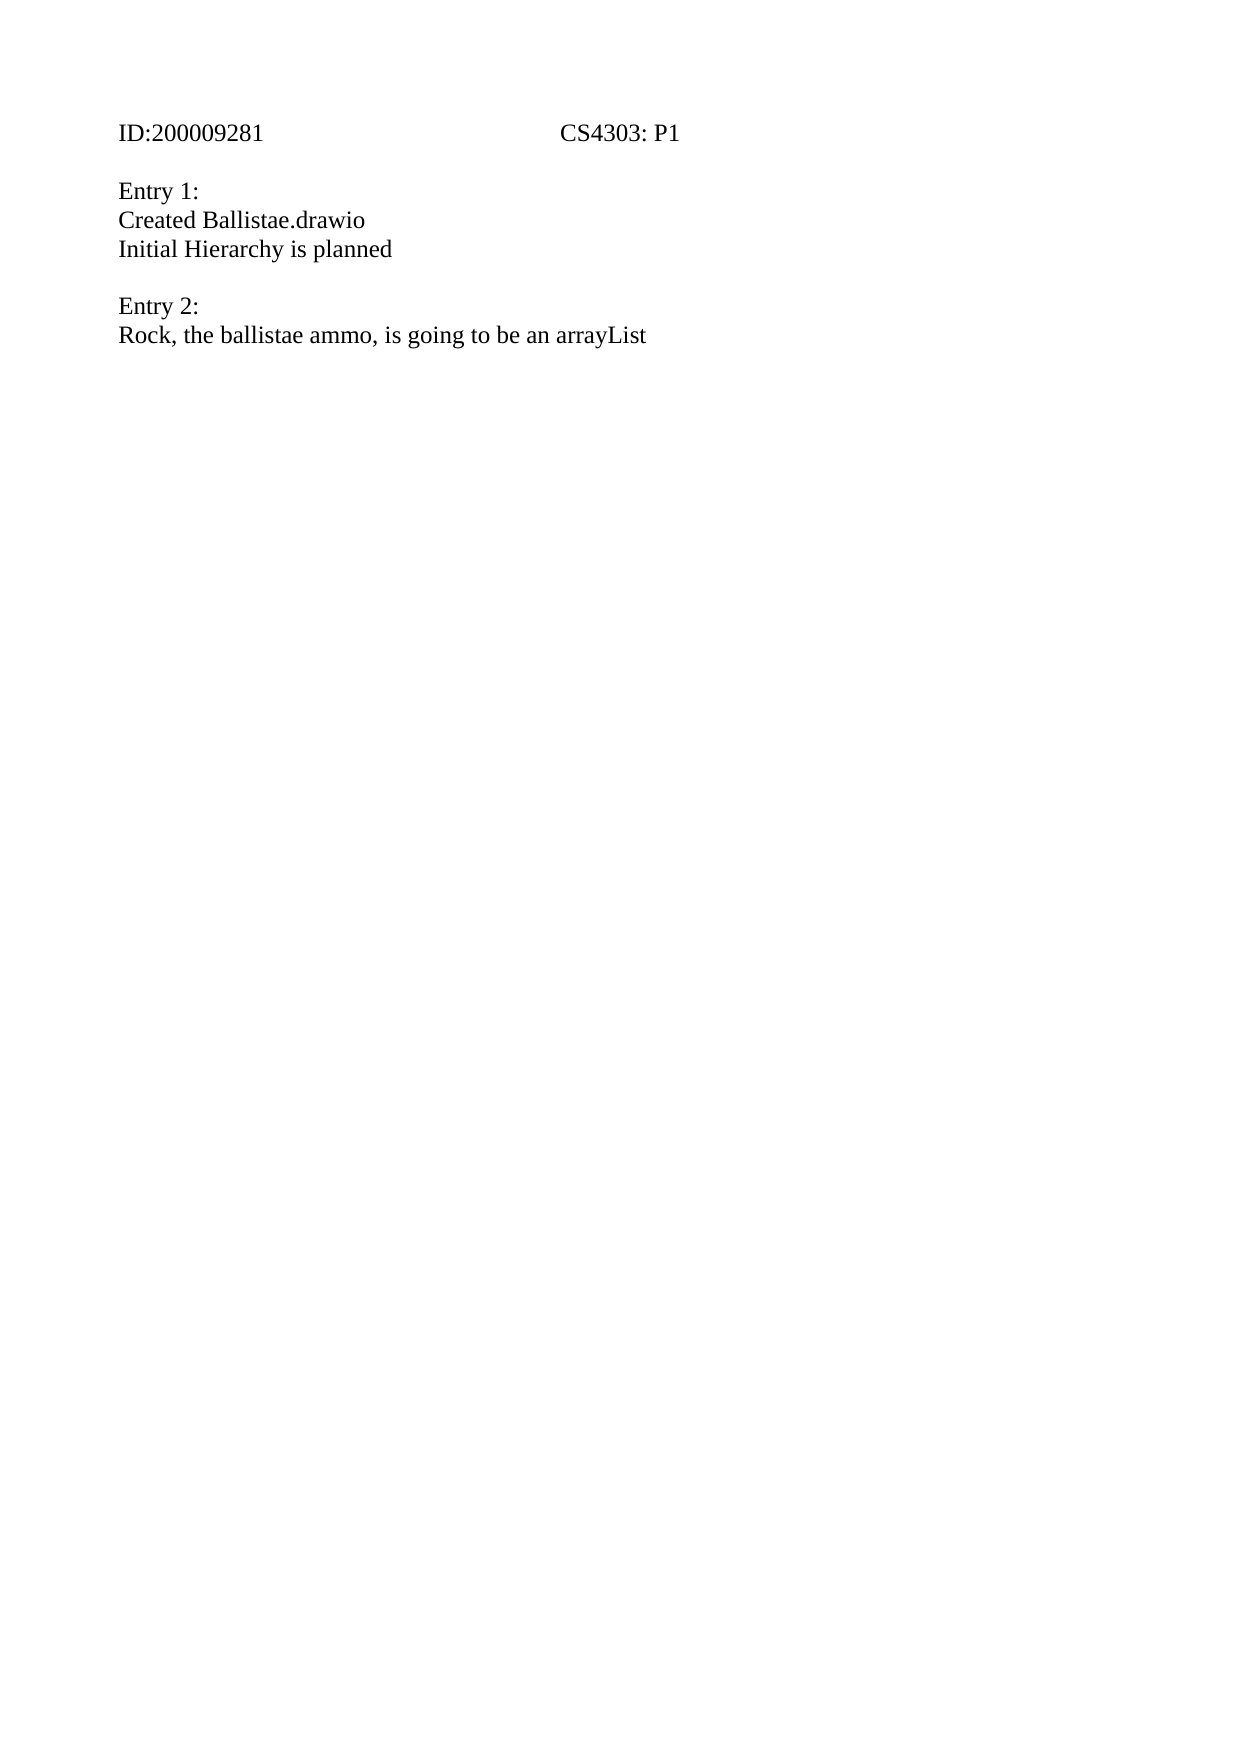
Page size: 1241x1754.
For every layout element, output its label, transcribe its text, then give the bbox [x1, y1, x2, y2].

text Initial Hierarchy is planned [118, 234, 1122, 263]
text Entry 1: [118, 176, 1122, 205]
text Entry 2: [118, 291, 1122, 320]
text Rock, the ballistae ammo, is going to be an arrayList [118, 320, 1122, 349]
text Created Ballistae.drawio [118, 205, 1122, 234]
